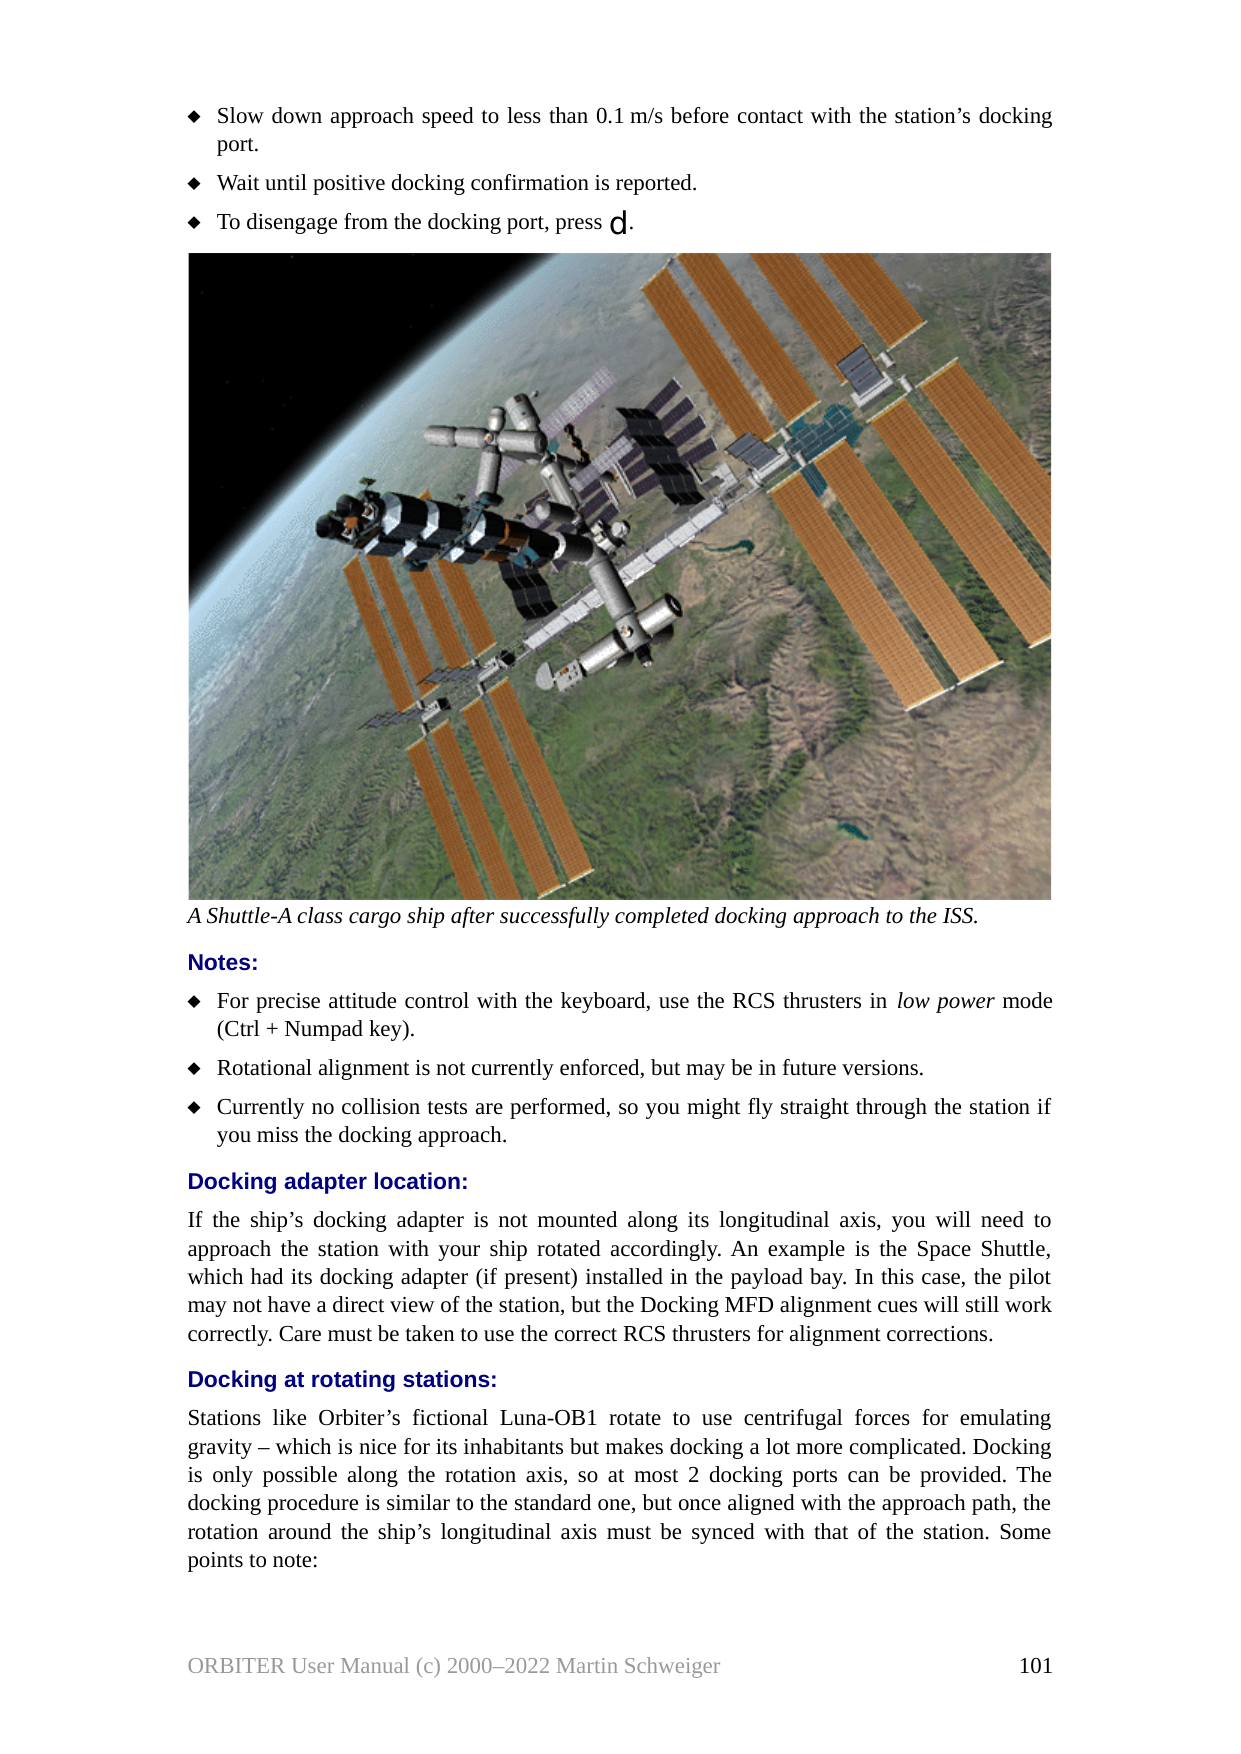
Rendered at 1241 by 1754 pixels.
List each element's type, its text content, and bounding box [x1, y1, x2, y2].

subtitle Notes: [187, 949, 1053, 975]
text Stations like Orbiter’s fictional Luna-OB1 rotate to use centrifugal forces for emulating gravity – which is nice for its inhabitants but makes docking a lot more complicated. Docking is only possible along the rotation axis, so at most 2 docking ports can be provided. The docking procedure is similar to the standard one, but once aligned with the approach path, the rotation around the ship’s longitudinal axis must be synced with that of the station. Some points to note: [187, 1403, 1053, 1573]
picture [188, 253, 1052, 900]
list Rotational alignment is not currently enforced, but may be in future versions. [187, 1053, 1053, 1081]
list Currently no collision tests are performed, so you might fly straight through the station if you miss the docking approach. [187, 1092, 1053, 1148]
subtitle Docking adapter location: [187, 1168, 1053, 1194]
subtitle Docking at rotating stations: [187, 1366, 1053, 1392]
list Wait until positive docking confirmation is reported. [187, 168, 1053, 196]
text If the ship’s docking adapter is not mounted along its longitudinal axis, you will need to approach the station with your ship rotated accordingly. An example is the Space Shuttle, which had its docking adapter (if present) installed in the payload bay. In this case, the pilot may not have a direct view of the station, but the Docking MFD alignment cues will still work correctly. Care must be taken to use the correct RCS thrusters for alignment corrections. [187, 1205, 1053, 1347]
text A Shuttle-A class cargo ship after successfully completed docking approach to the ISS. [187, 899, 1053, 929]
list To disengage from the docking port, press d. [187, 207, 1053, 235]
list Slow down approach speed to less than 0.1 m/s before contact with the station’s docking port. [187, 100, 1053, 157]
list For precise attitude control with the keyboard, use the RCS thrusters in low power mode (Ctrl + Numpad key). [187, 986, 1053, 1042]
